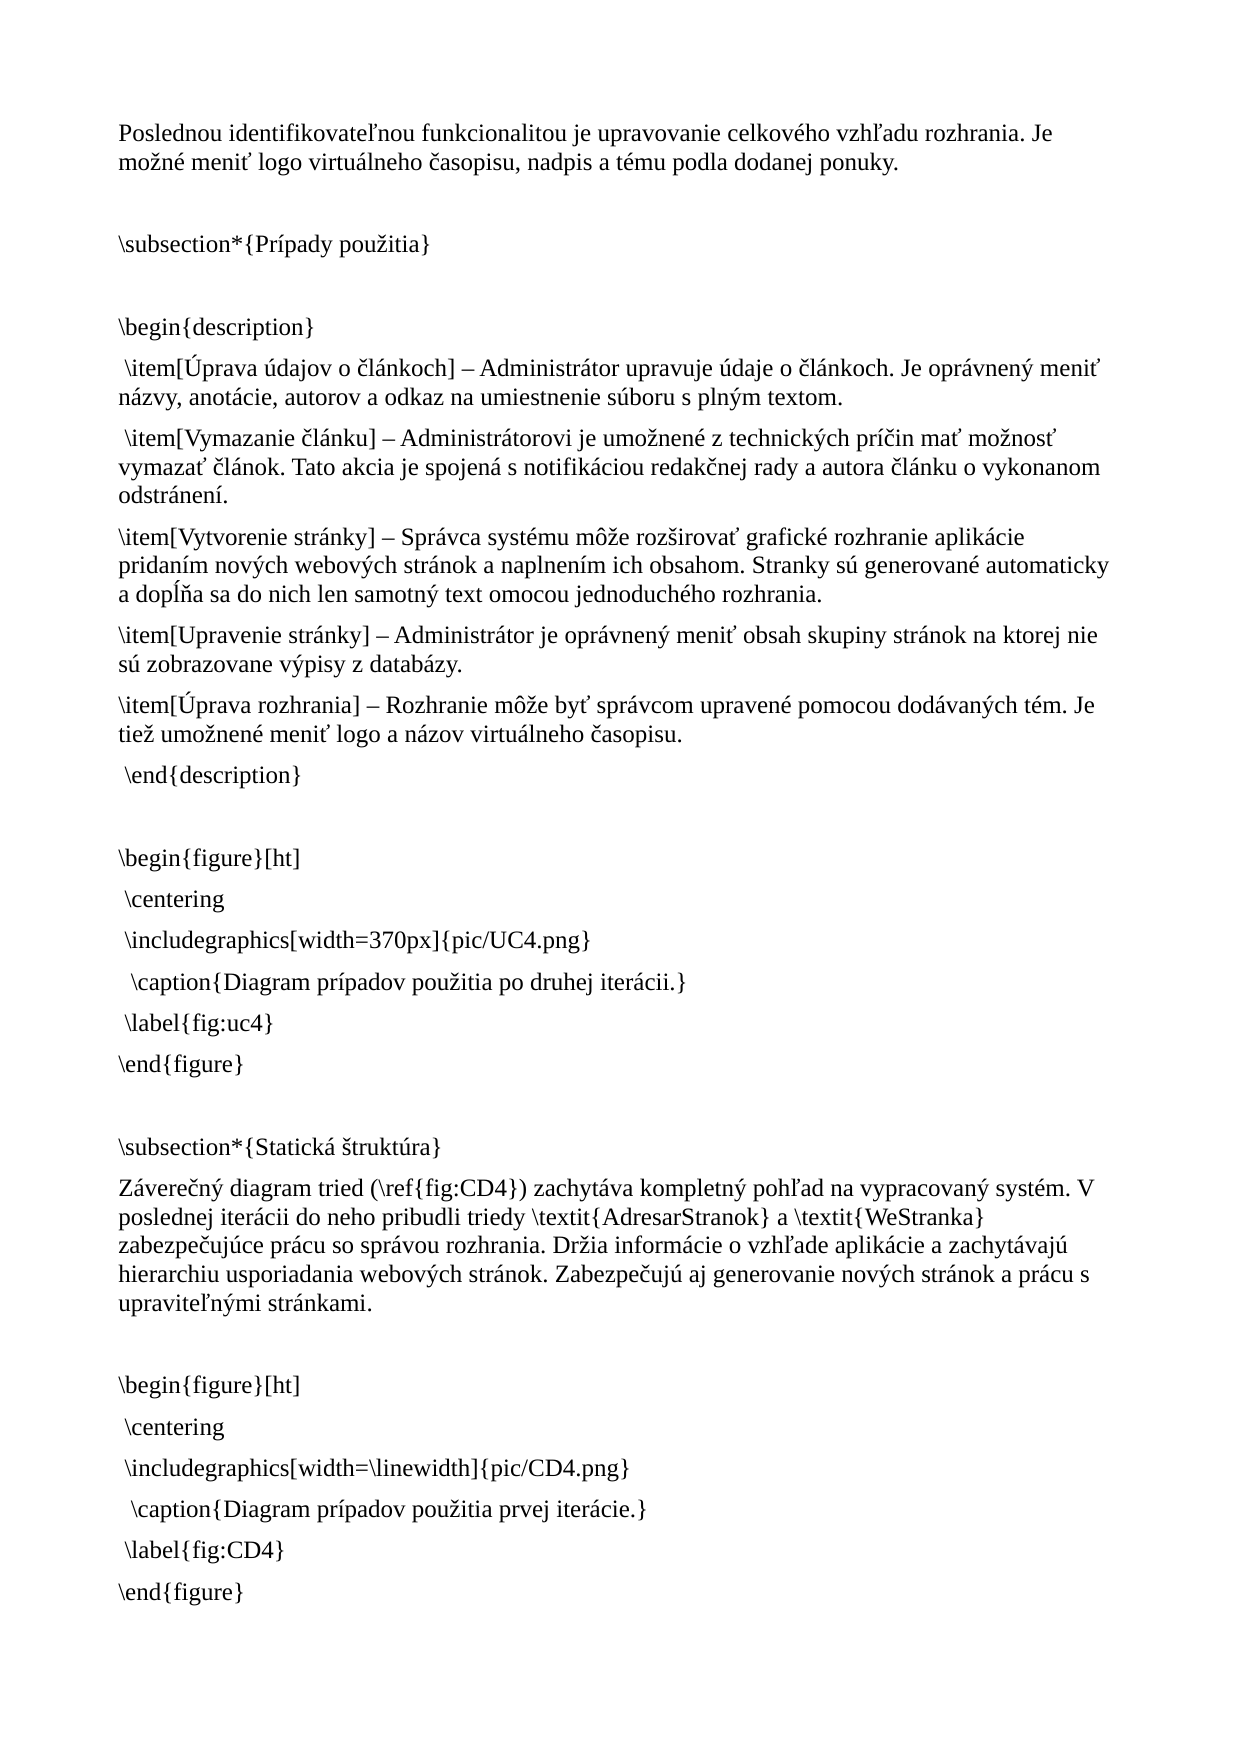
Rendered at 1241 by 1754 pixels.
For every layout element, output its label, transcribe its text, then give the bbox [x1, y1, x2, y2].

text \item[Vymazanie článku] – Administrátorovi je umožnené z technických príčin mať možnosť vymazať článok. Tato akcia je spojená s notifikáciou redakčnej rady a autora článku o vykonanom odstránení. [118, 423, 1119, 509]
text \includegraphics[width=\linewidth]{pic/CD4.png} [118, 1453, 1119, 1482]
text \end{figure} [118, 1049, 1119, 1078]
text \label{fig:CD4} [118, 1536, 1119, 1564]
text \includegraphics[width=370px]{pic/UC4.png} [118, 926, 1119, 954]
text \centering [118, 1412, 1119, 1441]
text \caption{Diagram prípadov použitia prvej iterácie.} [118, 1494, 1119, 1523]
text \item[Upravenie stránky] – Administrátor je oprávnený meniť obsah skupiny stránok na ktorej nie sú zobrazovane výpisy z databázy. [118, 621, 1119, 678]
text \begin{description} [118, 312, 1119, 341]
text \end{description} [118, 761, 1119, 789]
text \centering [118, 884, 1119, 913]
text Záverečný diagram tried (\ref{fig:CD4}) zachytáva kompletný pohľad na vypracovaný systém. V poslednej iterácii do neho pribudli triedy \textit{AdresarStranok} a \textit{WeStranka} zabezpečujúce prácu so správou rozhrania. Držia informácie o vzhľade aplikácie a zachytávajú hierarchiu usporiadania webových stránok. Zabezpečujú aj generovanie nových stránok a prácu s upraviteľnými stránkami. [118, 1173, 1119, 1317]
text \item[Úprava údajov o článkoch] – Administrátor upravuje údaje o článkoch. Je oprávnený meniť názvy, anotácie, autorov a odkaz na umiestnenie súboru s plným textom. [118, 353, 1119, 411]
text Poslednou identifikovateľnou funkcionalitou je upravovanie celkového vzhľadu rozhrania. Je možné meniť logo virtuálneho časopisu, nadpis a tému podla dodanej ponuky. [118, 118, 1119, 176]
text \caption{Diagram prípadov použitia po druhej iterácii.} [118, 967, 1119, 996]
text \item[Vytvorenie stránky] – Správca systému môže rozširovať grafické rozhranie aplikácie pridaním nových webových stránok a naplnením ich obsahom. Stranky sú generované automaticky a dopĺňa sa do nich len samotný text omocou jednoduchého rozhrania. [118, 522, 1119, 608]
text \item[Úprava rozhrania] – Rozhranie môže byť správcom upravené pomocou dodávaných tém. Je tiež umožnené meniť logo a názov virtuálneho časopisu. [118, 691, 1119, 748]
text \begin{figure}[ht] [118, 1371, 1119, 1399]
text \label{fig:uc4} [118, 1008, 1119, 1037]
text \subsection*{Statická štruktúra} [118, 1132, 1119, 1161]
text \subsection*{Prípady použitia} [118, 229, 1119, 258]
text \begin{figure}[ht] [118, 843, 1119, 872]
text \end{figure} [118, 1577, 1119, 1606]
